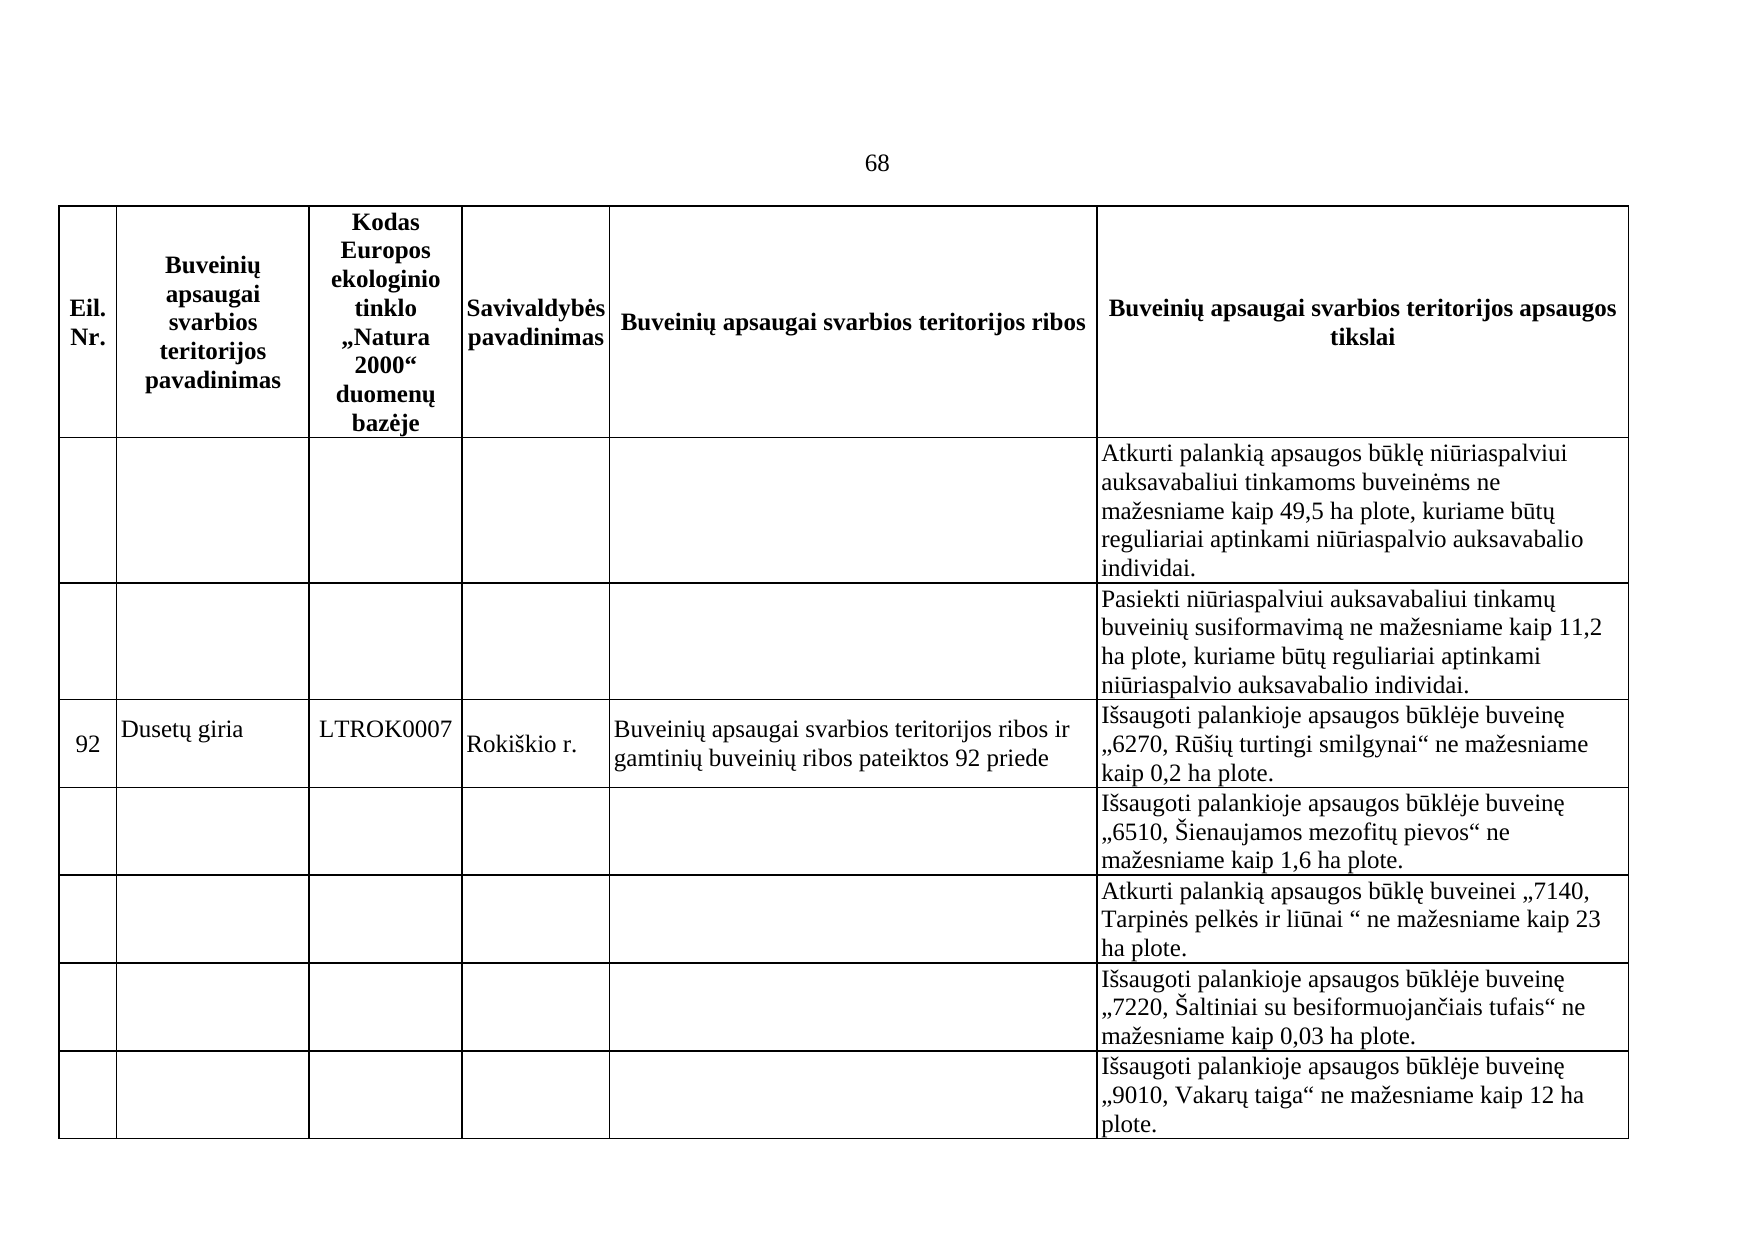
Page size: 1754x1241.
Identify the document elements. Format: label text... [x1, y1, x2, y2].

table_cell [310, 876, 461, 962]
table_cell Dusetų giria [117, 700, 308, 786]
table_cell [310, 964, 461, 1050]
table_cell [610, 964, 1096, 1050]
table_cell [463, 876, 609, 962]
table_cell [610, 1052, 1096, 1138]
table_header Savivaldybės pavadinimas [463, 207, 609, 437]
table_cell [463, 788, 609, 874]
table_cell Pasiekti niūriaspalviui auksavabaliui tinkamų buveinių susiformavimą ne mažesniame kaip 11,2 ha plote, kuriame būtų reguliariai aptinkami niūriaspalvio auksavabalio individai. [1098, 584, 1628, 699]
table_cell [610, 876, 1096, 962]
table_header Buveinių apsaugai svarbios teritorijos apsaugos tikslai [1098, 207, 1628, 437]
table_cell [117, 438, 308, 582]
table_header Kodas Europos ekologinio tinklo „Natura 2000“ duomenų bazėje [310, 207, 461, 437]
table_cell [310, 788, 461, 874]
table_cell [60, 584, 116, 699]
table_cell [610, 584, 1096, 699]
table_cell [310, 438, 461, 582]
table_cell Atkurti palankią apsaugos būklę niūriaspalviui auksavabaliui tinkamoms buveinėms ne mažesniame kaip 49,5 ha plote, kuriame būtų reguliariai aptinkami niūriaspalvio auksavabalio individai. [1098, 438, 1628, 582]
table_cell Išsaugoti palankioje apsaugos būklėje buveinę „7220, Šaltiniai su besiformuojančiais tufais“ ne mažesniame kaip 0,03 ha plote. [1098, 964, 1628, 1050]
table_cell Rokiškio r. [463, 700, 609, 786]
table_cell [117, 964, 308, 1050]
table_cell [310, 584, 461, 699]
table_header Eil. Nr. [60, 207, 116, 437]
table_cell [60, 1052, 116, 1138]
table_cell [310, 1052, 461, 1138]
table_cell 92 [60, 700, 116, 786]
table_cell [117, 788, 308, 874]
table_cell [117, 584, 308, 699]
table_cell [60, 964, 116, 1050]
table_cell Išsaugoti palankioje apsaugos būklėje buveinę „6510, Šienaujamos mezofitų pievos“ ne mažesniame kaip 1,6 ha plote. [1098, 788, 1628, 874]
table_cell LTROK0007 [310, 700, 461, 786]
table_cell [463, 964, 609, 1050]
table_header Buveinių apsaugai svarbios teritorijos ribos [610, 207, 1096, 437]
table_cell [117, 876, 308, 962]
table_cell [463, 584, 609, 699]
table_cell [60, 876, 116, 962]
table_cell [610, 788, 1096, 874]
table_cell [117, 1052, 308, 1138]
table_cell Buveinių apsaugai svarbios teritorijos ribos ir gamtinių buveinių ribos pateiktos 92 priede [610, 700, 1096, 786]
table_cell [463, 1052, 609, 1138]
table_header Buveinių apsaugai svarbios teritorijos pavadinimas [117, 207, 308, 437]
table_cell [610, 438, 1096, 582]
table_cell Išsaugoti palankioje apsaugos būklėje buveinę „9010, Vakarų taiga“ ne mažesniame kaip 12 ha plote. [1098, 1052, 1628, 1138]
table_cell [60, 438, 116, 582]
table_cell Išsaugoti palankioje apsaugos būklėje buveinę „6270, Rūšių turtingi smilgynai“ ne mažesniame kaip 0,2 ha plote. [1098, 700, 1628, 786]
table_cell [60, 788, 116, 874]
table_cell [463, 438, 609, 582]
table_cell Atkurti palankią apsaugos būklę buveinei „7140, Tarpinės pelkės ir liūnai “ ne mažesniame kaip 23 ha plote. [1098, 876, 1628, 962]
